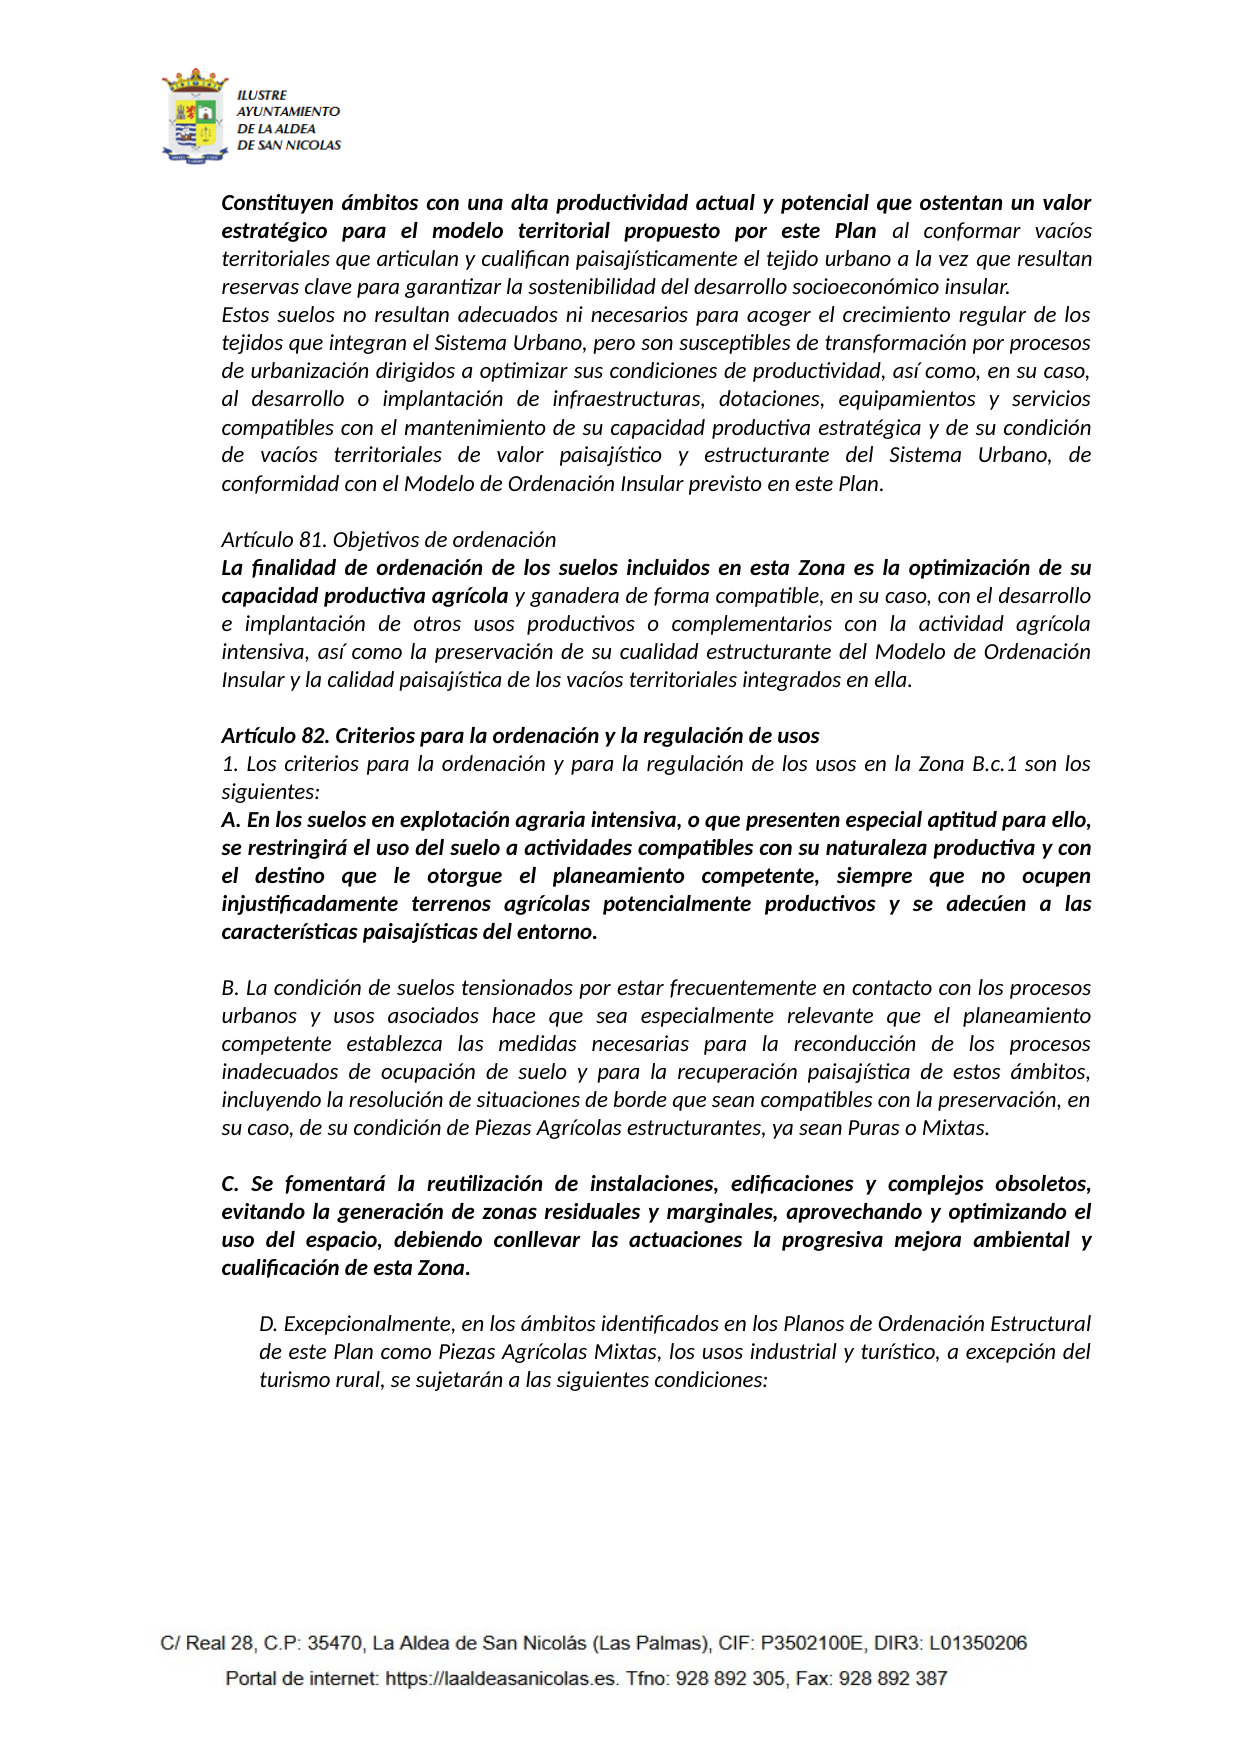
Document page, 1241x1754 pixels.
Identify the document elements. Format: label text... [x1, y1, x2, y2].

picture [148, 60, 357, 172]
text D. Excepcionalmente, en los ámbitos identificados en los Planos de Ordenación Estructural de este Plan como Piezas Agrícolas Mixtas, los usos industrial y turístico, a excepción del turismo rural, se sujetarán a las siguientes condiciones: [259, 1309, 1093, 1393]
picture [149, 1627, 1034, 1694]
text Constituyen ámbitos con una alta productividad actual y potencial que ostentan un valor estratégico para el modelo territorial propuesto por este Plan al conformar vacíos territoriales que articulan y cualifican paisajísticamente el tejido urbano a la vez que resultan reservas clave para garantizar la sostenibilidad del desarrollo socioeconómico insular. [221, 188, 1093, 301]
text La finalidad de ordenación de los suelos incluidos en esta Zona es la optimización de su capacidad productiva agrícola y ganadera de forma compatible, en su caso, con el desarrollo e implantación de otros usos productivos o complementarios con la actividad agrícola intensiva, así como la preservación de su cualidad estructurante del Modelo de Ordenación Insular y la calidad paisajística de los vacíos territoriales integrados en ella. [221, 553, 1093, 693]
text A. En los suelos en explotación agraria intensiva, o que presenten especial aptitud para ello, se restringirá el uso del suelo a actividades compatibles con su naturaleza productiva y con el destino que le otorgue el planeamiento competente, siempre que no ocupen injustificadamente terrenos agrícolas potencialmente productivos y se adecúen a las características paisajísticas del entorno. [221, 805, 1093, 945]
text Artículo 81. Objetivos de ordenación [221, 525, 1093, 553]
text Artículo 82. Criterios para la ordenación y la regulación de usos [221, 721, 1093, 749]
text 1. Los criterios para la ordenación y para la regulación de los usos en la Zona B.c.1 son los siguientes: [221, 749, 1093, 805]
text C. Se fomentará la reutilización de instalaciones, edificaciones y complejos obsoletos, evitando la generación de zonas residuales y marginales, aprovechando y optimizando el uso del espacio, debiendo conllevar las actuaciones la progresiva mejora ambiental y cualificación de esta Zona. [221, 1169, 1093, 1281]
text Estos suelos no resultan adecuados ni necesarios para acoger el crecimiento regular de los tejidos que integran el Sistema Urbano, pero son susceptibles de transformación por procesos de urbanización dirigidos a optimizar sus condiciones de productividad, así como, en su caso, al desarrollo o implantación de infraestructuras, dotaciones, equipamientos y servicios compatibles con el mantenimiento de su capacidad productiva estratégica y de su condición de vacíos territoriales de valor paisajístico y estructurante del Sistema Urbano, de conformidad con el Modelo de Ordenación Insular previsto en este Plan. [221, 301, 1093, 497]
text B. La condición de suelos tensionados por estar frecuentemente en contacto con los procesos urbanos y usos asociados hace que sea especialmente relevante que el planeamiento competente establezca las medidas necesarias para la reconducción de los procesos inadecuados de ocupación de suelo y para la recuperación paisajística de estos ámbitos, incluyendo la resolución de situaciones de borde que sean compatibles con la preservación, en su caso, de su condición de Piezas Agrícolas estructurantes, ya sean Puras o Mixtas. [221, 973, 1093, 1141]
